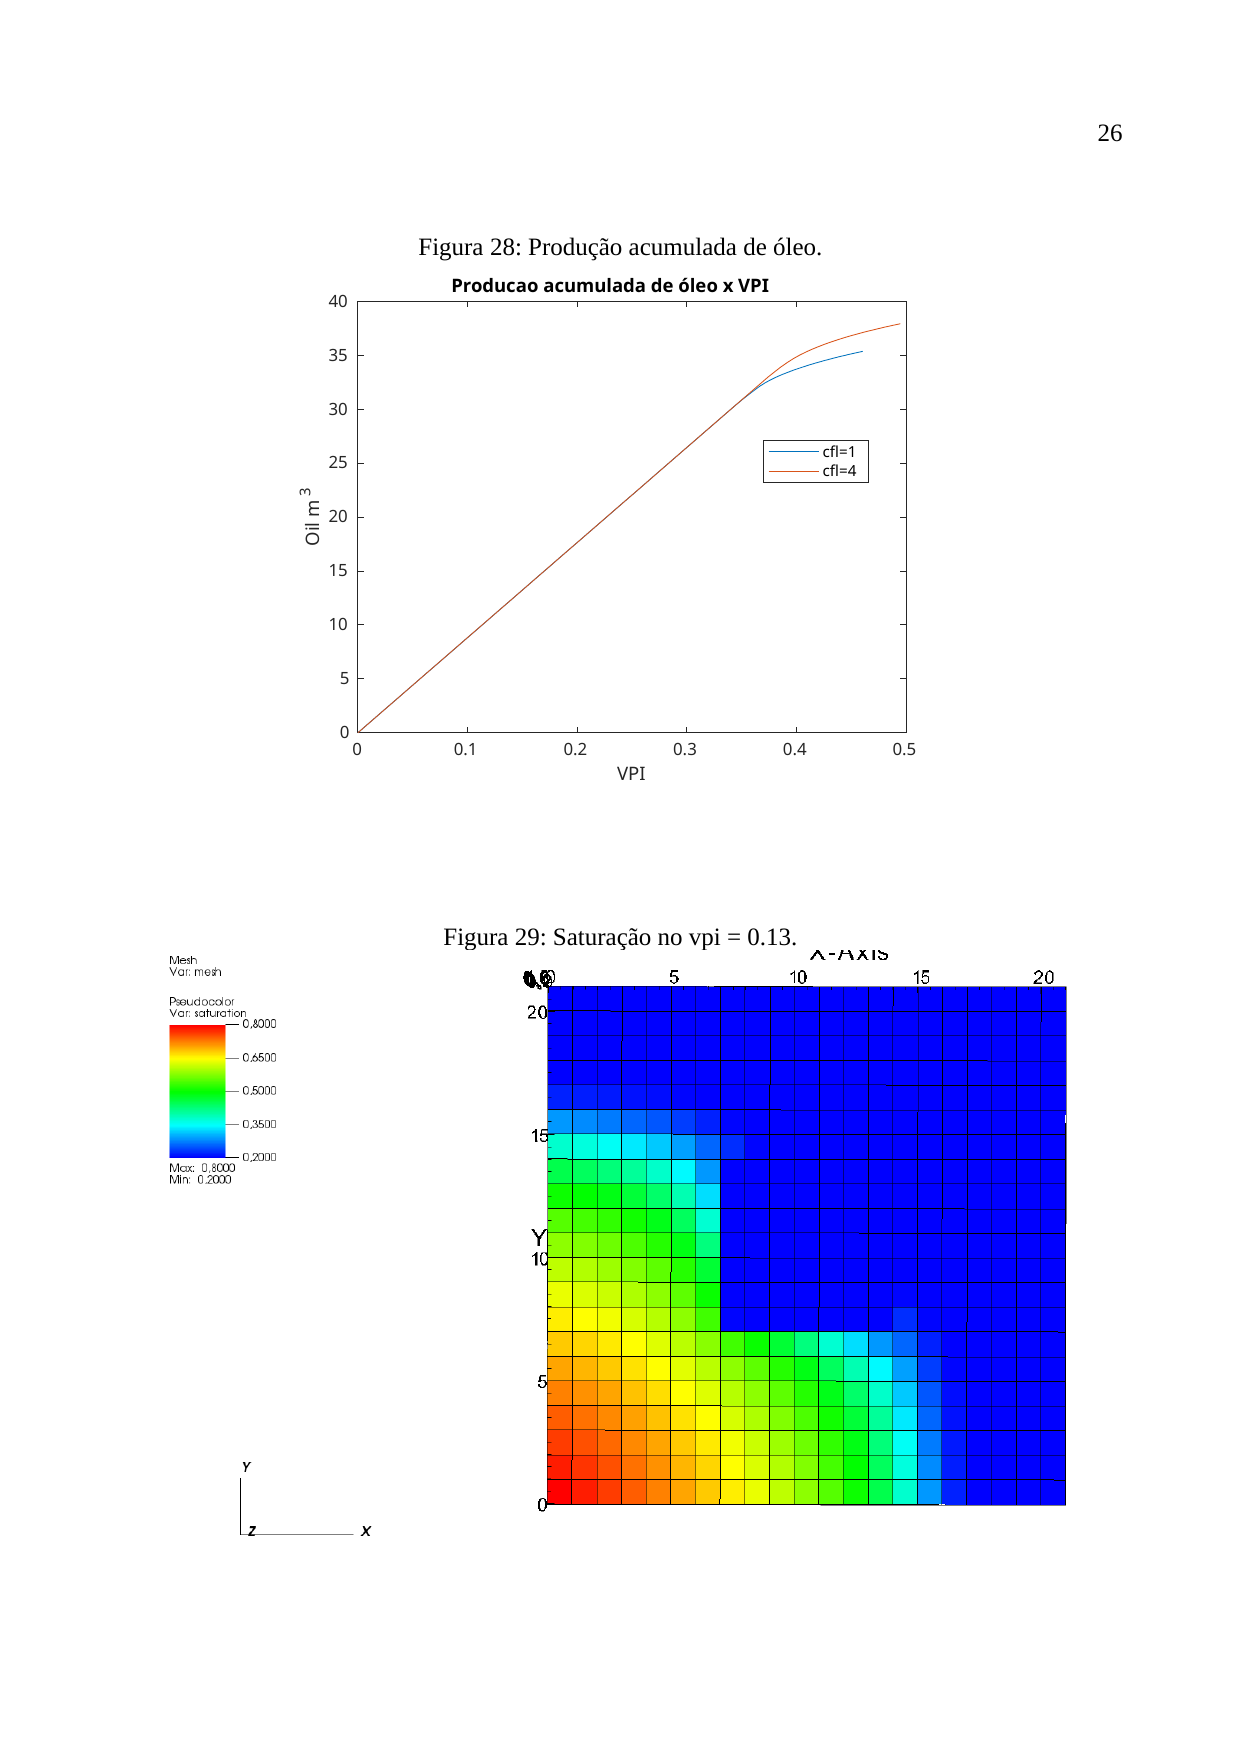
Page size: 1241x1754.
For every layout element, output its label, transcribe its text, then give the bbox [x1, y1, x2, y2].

picture [147, 950, 1093, 1551]
text Figura 28: Produção acumulada de óleo. [266, 232, 974, 261]
text Figura 29: Saturação no vpi = 0.13. [148, 922, 1093, 950]
